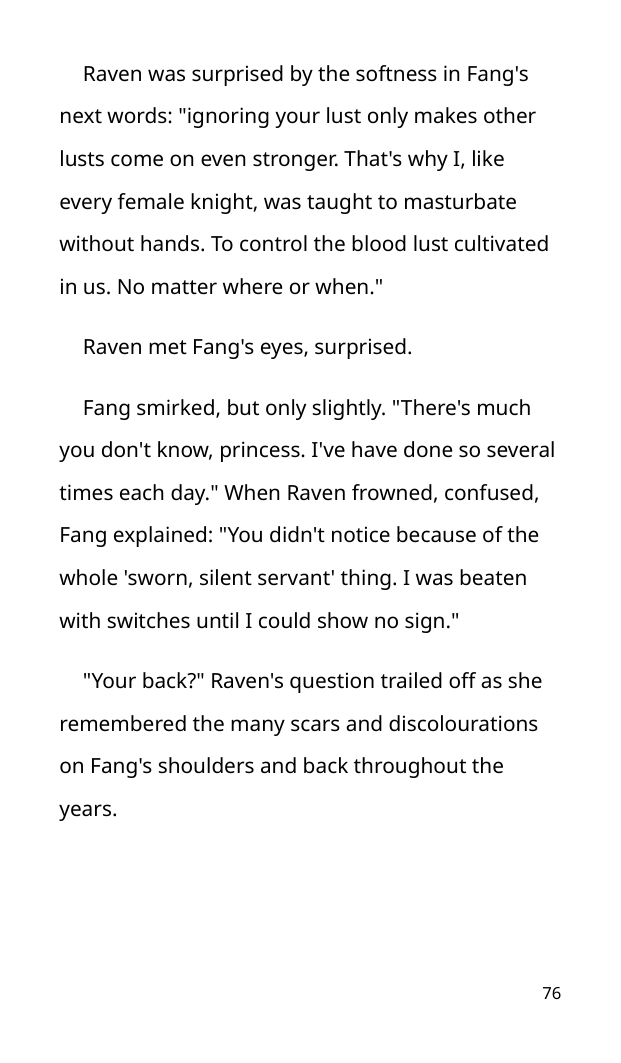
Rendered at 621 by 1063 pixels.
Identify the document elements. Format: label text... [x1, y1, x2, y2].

text "Your back?" Raven's question trailed off as she remembered the many scars and discolourations on Fang's shoulders and back throughout the years. [59, 666, 561, 822]
text Raven met Fang's eyes, surprised. [59, 332, 561, 361]
text Fang smirked, but only slightly. "There's much you don't know, princess. I've have done so several times each day." When Raven frowned, confused, Fang explained: "You didn't notice because of the whole 'sworn, silent servant' thing. I was beaten with switches until I could show no sign." [59, 393, 561, 634]
text Raven was surprised by the softness in Fang's next words: "ignoring your lust only makes other lusts come on even stronger. That's why I, like every female knight, was taught to masturbate without hands. To control the blood lust cultivated in us. No matter where or when." [59, 59, 561, 301]
